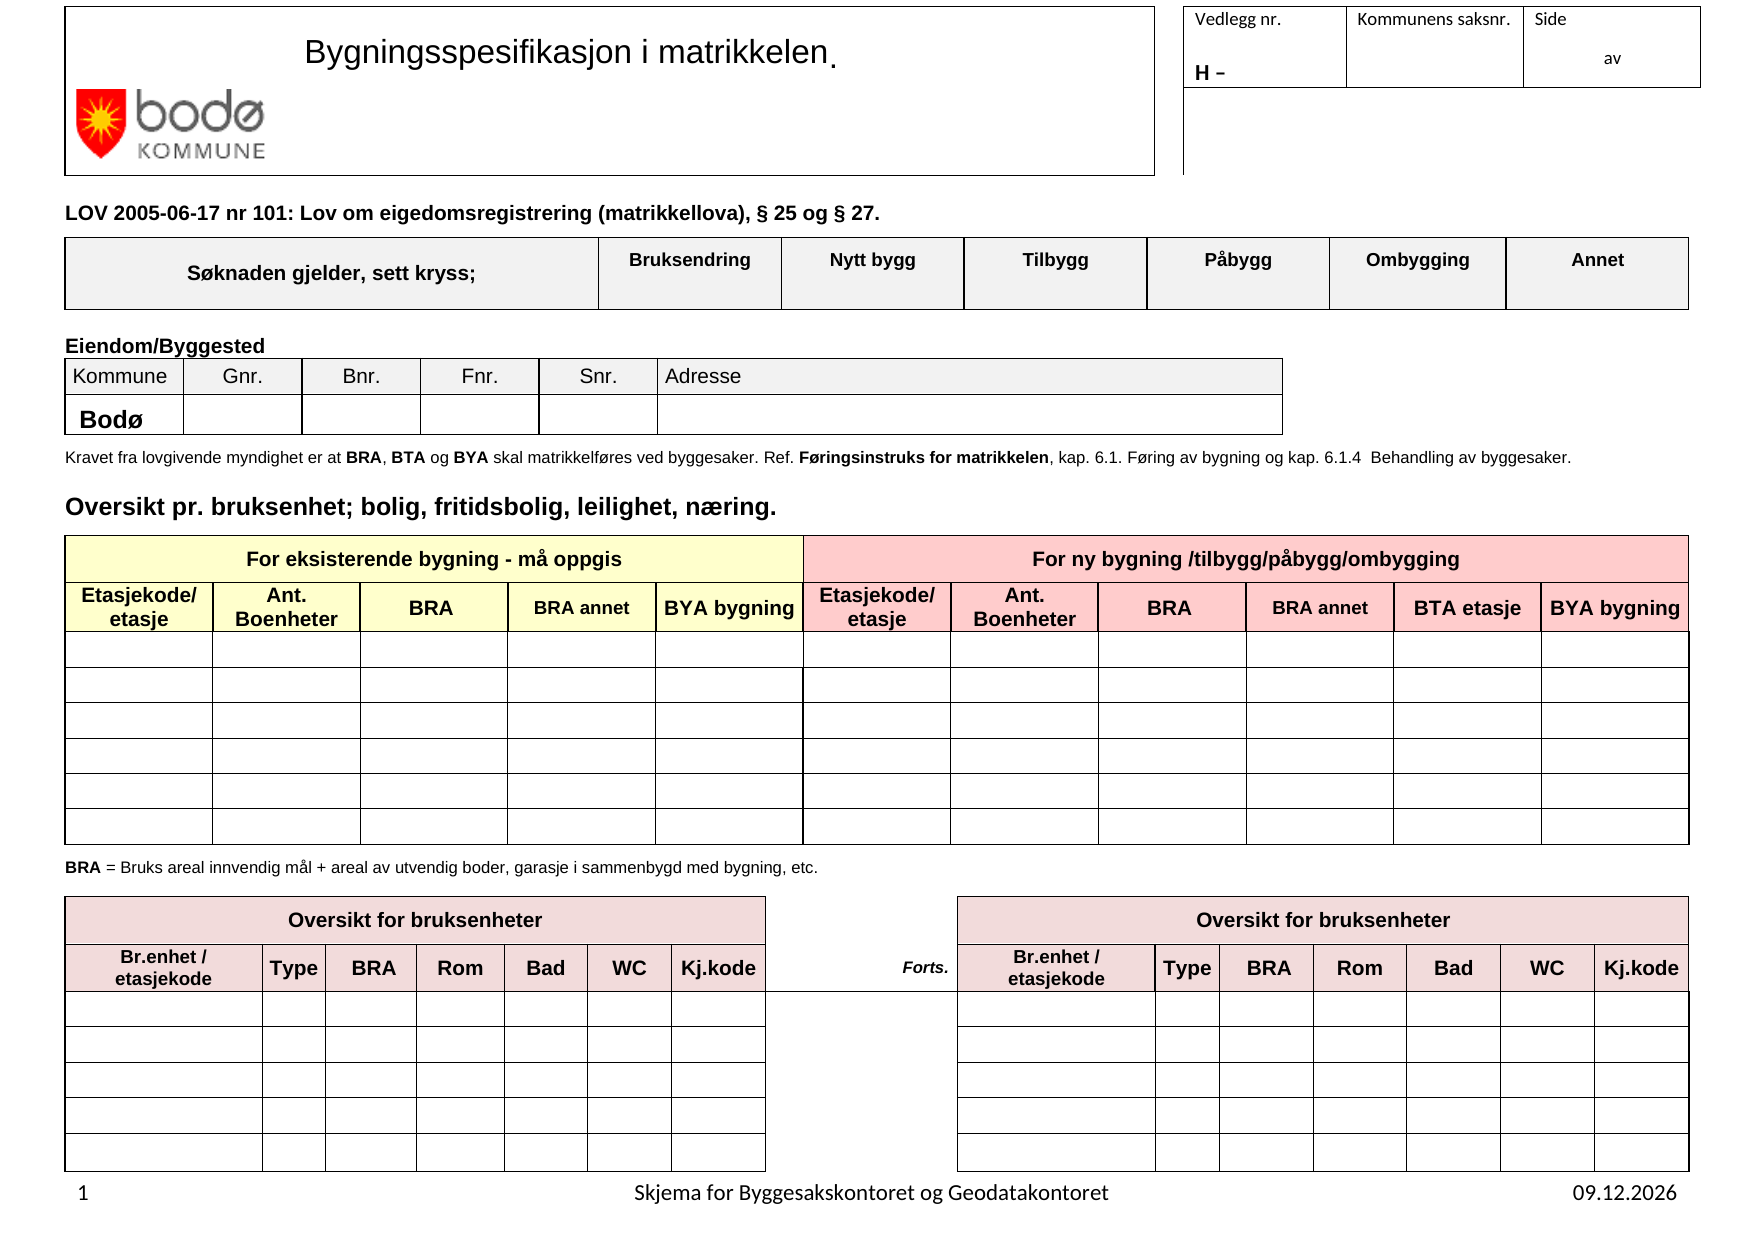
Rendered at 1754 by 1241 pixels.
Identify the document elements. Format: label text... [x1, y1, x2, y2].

table_cell [184, 395, 301, 434]
table_cell [1595, 992, 1688, 1026]
table_cell [1542, 809, 1688, 844]
table_cell [766, 1097, 957, 1132]
table_cell WC [588, 945, 671, 991]
table_cell [417, 992, 504, 1026]
table_cell [672, 1134, 765, 1171]
table_header Påbygg [1148, 238, 1329, 309]
table_cell [1407, 1063, 1500, 1097]
table_cell Forts. [766, 944, 957, 991]
table_cell [1314, 992, 1406, 1026]
table_cell [508, 809, 655, 844]
table_header Ombygging [1330, 238, 1505, 309]
table_cell [1099, 774, 1246, 808]
table_cell [1501, 1063, 1594, 1097]
table_cell [1542, 739, 1688, 773]
table_cell [1156, 1027, 1219, 1062]
table_cell [1314, 1098, 1406, 1132]
table_cell [508, 774, 655, 808]
table_cell WC [1501, 945, 1594, 991]
table_cell [540, 395, 657, 434]
table_cell [766, 1062, 957, 1097]
table_cell [958, 992, 1155, 1026]
table_cell [588, 1063, 671, 1097]
table_cell [1156, 1134, 1219, 1171]
table_cell [66, 774, 212, 808]
table_cell [1407, 992, 1500, 1026]
table_cell [1346, 88, 1523, 175]
table_cell [213, 739, 360, 773]
table_cell [1523, 88, 1701, 175]
table_cell [326, 1134, 416, 1171]
table_cell Rom [1314, 945, 1406, 991]
table_header Vedlegg nr. H – [1184, 7, 1346, 87]
table_header Bygningsspesifikasjon i matrikkelen. [66, 7, 1154, 175]
table_cell [951, 632, 1098, 667]
table_header Søknaden gjelder, sett kryss; [66, 238, 598, 309]
table_cell [766, 992, 957, 1026]
table_header Snr. [540, 359, 657, 393]
table_header Side av [1524, 7, 1700, 87]
table_cell [804, 632, 950, 667]
table_cell Bad [1407, 945, 1500, 991]
table_cell BRA [361, 583, 507, 631]
table_cell [656, 739, 802, 773]
table_cell [1184, 88, 1346, 175]
table_cell [951, 809, 1098, 844]
table_cell [303, 395, 420, 434]
table_cell [1099, 739, 1246, 773]
table_cell [1595, 1134, 1688, 1171]
table_cell [1247, 632, 1393, 667]
table_header Kommunens saksnr. [1347, 7, 1523, 87]
table_cell [361, 632, 507, 667]
table_cell [417, 1098, 504, 1132]
table_cell Kj.kode [1595, 945, 1688, 991]
table_cell [1595, 1063, 1688, 1097]
table_header Kommune [66, 359, 183, 393]
table_cell BYA bygning [1542, 583, 1688, 631]
table_cell [505, 1027, 587, 1062]
table_cell [656, 774, 802, 808]
table_cell [958, 1063, 1155, 1097]
table_cell [1394, 632, 1541, 667]
table_cell [1394, 668, 1541, 702]
table_cell Etasjekode/ etasje [804, 583, 950, 631]
table_cell BRA annet [509, 583, 655, 631]
table_header Bruksendring [599, 238, 781, 309]
table_cell [1314, 1063, 1406, 1097]
table_cell [658, 395, 1282, 434]
table_cell [361, 774, 507, 808]
table_cell BRA [1099, 583, 1245, 631]
table_cell [1394, 703, 1541, 737]
table_cell [1156, 992, 1219, 1026]
table_cell [656, 809, 802, 844]
table_cell [66, 1134, 262, 1171]
table_cell [588, 992, 671, 1026]
table_cell [672, 1027, 765, 1062]
table_cell [672, 1063, 765, 1097]
table_cell [263, 992, 325, 1026]
table_cell [804, 739, 950, 773]
table_cell [672, 1098, 765, 1132]
table_cell [1099, 632, 1246, 667]
table_cell BRA [1220, 945, 1313, 991]
table_cell [508, 668, 655, 702]
table_cell [1501, 1098, 1594, 1132]
table_header [1155, 6, 1183, 175]
table_cell [588, 1027, 671, 1062]
table_cell [505, 1134, 587, 1171]
table_cell BRA [326, 945, 416, 991]
table_cell [1542, 774, 1688, 808]
text BRA = Bruks areal innvendig mål + areal av utvendig boder, garasje i sammenbygd med bygning, etc. [65, 858, 1689, 877]
text Eiendom/Byggested [65, 334, 1689, 358]
table_cell BYA bygning [657, 583, 802, 631]
table_cell [326, 1027, 416, 1062]
table_header For ny bygning /tilbygg/påbygg/ombygging [804, 536, 1688, 582]
text Oversikt pr. bruksenhet; bolig, fritidsbolig, leilighet, næring. [65, 492, 1689, 521]
table_cell [361, 739, 507, 773]
table_cell [951, 739, 1098, 773]
table_cell [672, 992, 765, 1026]
table_cell [958, 1098, 1155, 1132]
table_cell [1220, 1134, 1313, 1171]
table_cell [1542, 703, 1688, 737]
table_cell [505, 1063, 587, 1097]
table_cell BTA etasje [1395, 583, 1540, 631]
table_header Fnr. [421, 359, 538, 393]
table_cell Br.enhet / etasjekode [958, 945, 1154, 991]
table_cell [505, 992, 587, 1026]
table_cell [958, 1134, 1155, 1171]
table_header Nytt bygg [782, 238, 963, 309]
table_cell [1247, 809, 1393, 844]
table_cell [588, 1134, 671, 1171]
table_cell [656, 632, 803, 667]
table_cell [1407, 1027, 1500, 1062]
table_cell [1220, 992, 1313, 1026]
table_cell [656, 703, 802, 737]
table_header Adresse [658, 359, 1282, 393]
table_cell [1099, 703, 1246, 737]
table_cell [66, 739, 212, 773]
table_cell [508, 632, 655, 667]
table_cell [326, 1098, 416, 1132]
table_cell [958, 1027, 1155, 1062]
table_cell [766, 1026, 957, 1062]
table_cell BRA annet [1247, 583, 1393, 631]
table_cell [804, 668, 950, 702]
table_cell [1314, 1134, 1406, 1171]
table_cell [1394, 739, 1541, 773]
table_header For eksisterende bygning - må oppgis [66, 536, 803, 582]
table_cell Kj.kode [672, 945, 765, 991]
table_cell [1595, 1027, 1688, 1062]
table_cell [213, 703, 360, 737]
table_cell Bodø [66, 395, 183, 434]
table_cell [508, 739, 655, 773]
table_cell [1501, 992, 1594, 1026]
table_cell [263, 1098, 325, 1132]
table_cell [1156, 1063, 1219, 1097]
table_cell [1220, 1027, 1313, 1062]
table_cell [1099, 668, 1246, 702]
table_cell [361, 668, 507, 702]
table_cell Br.enhet / etasjekode [66, 945, 262, 991]
table_cell Etasjekode/ etasje [66, 583, 212, 631]
table_cell [1542, 632, 1688, 667]
table_header [766, 896, 957, 943]
table_cell [1407, 1098, 1500, 1132]
table_cell [804, 703, 950, 737]
table_cell [951, 774, 1098, 808]
text LOV 2005-06-17 nr 101: Lov om eigedomsregistrering (matrikkellova), § 25 og § 27. [65, 201, 1689, 225]
table_cell [505, 1098, 587, 1132]
table_cell [1220, 1063, 1313, 1097]
table_cell [1247, 739, 1393, 773]
table_header Oversikt for bruksenheter [958, 897, 1688, 943]
table_cell [1542, 668, 1688, 702]
table_cell [1156, 1098, 1219, 1132]
table_cell [1247, 703, 1393, 737]
table_cell [951, 668, 1098, 702]
table_cell [804, 774, 950, 808]
table_header Gnr. [184, 359, 301, 393]
table_cell [66, 1027, 262, 1062]
table_cell [417, 1134, 504, 1171]
table_cell [1394, 809, 1541, 844]
table_cell [508, 703, 655, 737]
table_cell Ant. Boenheter [952, 583, 1097, 631]
table_cell [1099, 809, 1246, 844]
table_cell [1407, 1134, 1500, 1171]
text Kravet fra lovgivende myndighet er at BRA, BTA og BYA skal matrikkelføres ved byggesaker. Ref. Føringsinstruks for matrikkelen, kap. 6.1. Føring av bygning og kap. 6.1.4 Behandling av byggesaker. [65, 448, 1689, 467]
table_cell [263, 1063, 325, 1097]
table_cell [1595, 1098, 1688, 1132]
table_cell [1220, 1098, 1313, 1132]
table_cell Ant. Boenheter [214, 583, 359, 631]
table_cell [656, 668, 802, 702]
table_cell [66, 809, 212, 844]
table_header Annet [1507, 238, 1688, 309]
table_cell [263, 1134, 325, 1171]
table_cell [326, 992, 416, 1026]
table_cell [66, 1098, 262, 1132]
table_cell [951, 703, 1098, 737]
table_cell [588, 1098, 671, 1132]
table_cell Type [1156, 945, 1219, 991]
table_cell [66, 668, 212, 702]
table_cell Bad [505, 945, 587, 991]
table_cell [417, 1063, 504, 1097]
table_cell [1394, 774, 1541, 808]
table_cell [263, 1027, 325, 1062]
table_cell Rom [417, 945, 504, 991]
table_cell [326, 1063, 416, 1097]
table_cell [1501, 1134, 1594, 1171]
table_cell [213, 809, 360, 844]
table_cell [213, 632, 360, 667]
table_cell [213, 774, 360, 808]
table_header Oversikt for bruksenheter [66, 897, 765, 943]
table_cell [66, 992, 262, 1026]
table_cell [421, 395, 538, 434]
table_cell [1314, 1027, 1406, 1062]
table_cell [213, 668, 360, 702]
table_cell [66, 632, 212, 667]
table_cell [804, 809, 950, 844]
table_cell [66, 703, 212, 737]
table_cell [766, 1133, 957, 1171]
table_cell [361, 809, 507, 844]
table_cell [1247, 774, 1393, 808]
table_cell [1501, 1027, 1594, 1062]
table_cell [1247, 668, 1393, 702]
table_header Tilbygg [965, 238, 1146, 309]
table_cell [361, 703, 507, 737]
table_header Bnr. [303, 359, 420, 393]
table_cell [66, 1063, 262, 1097]
table_cell [417, 1027, 504, 1062]
table_cell Type [263, 945, 325, 991]
